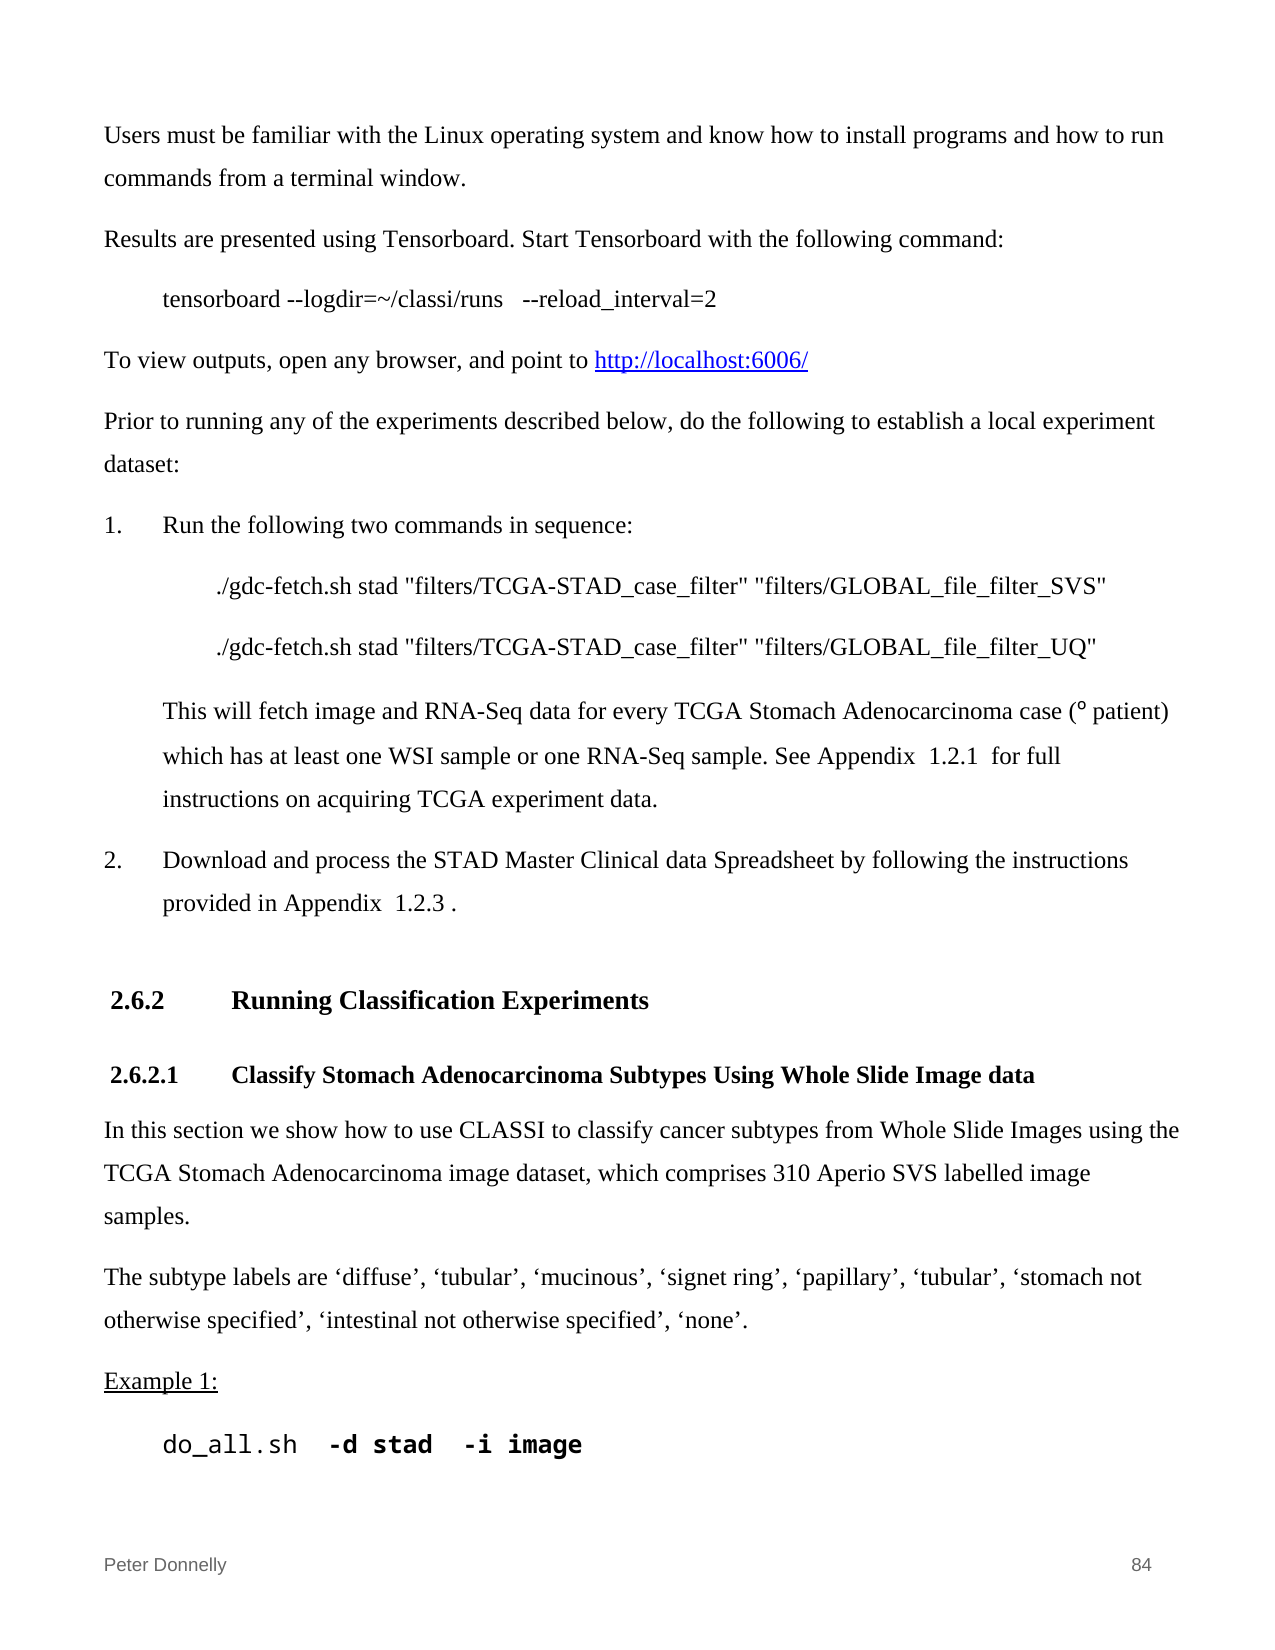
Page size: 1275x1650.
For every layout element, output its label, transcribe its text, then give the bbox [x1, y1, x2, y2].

text ./gdc-fetch.sh stad "filters/TCGA-STAD_case_filter" "filters/GLOBAL_file_filter_UQ" [216, 632, 1181, 661]
text This will fetch image and RNA-Seq data for every TCGA Stomach Adenocarcinoma case (º patient) which has at least one WSI sample or one RNA-Seq sample. See Appendix 1.2.1 for full instructions on acquiring TCGA experiment data. [162, 693, 1181, 813]
text Users must be familiar with the Linux operating system and know how to install programs and how to run commands from a terminal window. [103, 120, 1181, 192]
list Results are presented using Tensorboard. Start Tensorboard with the following command: [103, 224, 1181, 252]
text To view outputs, open any browser, and point to http://localhost:6006/ [103, 345, 1181, 374]
subtitle Classify Stomach Adenocarcinoma Subtypes Using Whole Slide Image data [103, 1060, 1181, 1089]
text The subtype labels are ‘diffuse’, ‘tubular’, ‘mucinous’, ‘signet ring’, ‘papillary’, ‘tubular’, ‘stomach not otherwise specified’, ‘intestinal not otherwise specified’, ‘none’. [103, 1262, 1181, 1334]
text do_all.sh -d stad -i image [162, 1427, 1181, 1461]
subtitle Running Classification Experiments [103, 984, 1181, 1016]
text tensorboard --logdir=~/classi/runs --reload_interval=2 [162, 284, 1181, 313]
text ./gdc-fetch.sh stad "filters/TCGA-STAD_case_filter" "filters/GLOBAL_file_filter_SVS" [216, 571, 1181, 600]
list Run the following two commands in sequence: [103, 510, 1181, 539]
text Prior to running any of the experiments described below, do the following to establish a local experiment dataset: [103, 406, 1181, 478]
list Download and process the STAD Master Clinical data Spreadsheet by following the instructions provided in Appendix 1.2.3. [103, 845, 1181, 917]
text In this section we show how to use CLASSI to classify cancer subtypes from Whole Slide Images using the TCGA Stomach Adenocarcinoma image dataset, which comprises 310 Aperio SVS labelled image samples. [103, 1115, 1181, 1230]
text Example 1: [103, 1366, 1181, 1395]
